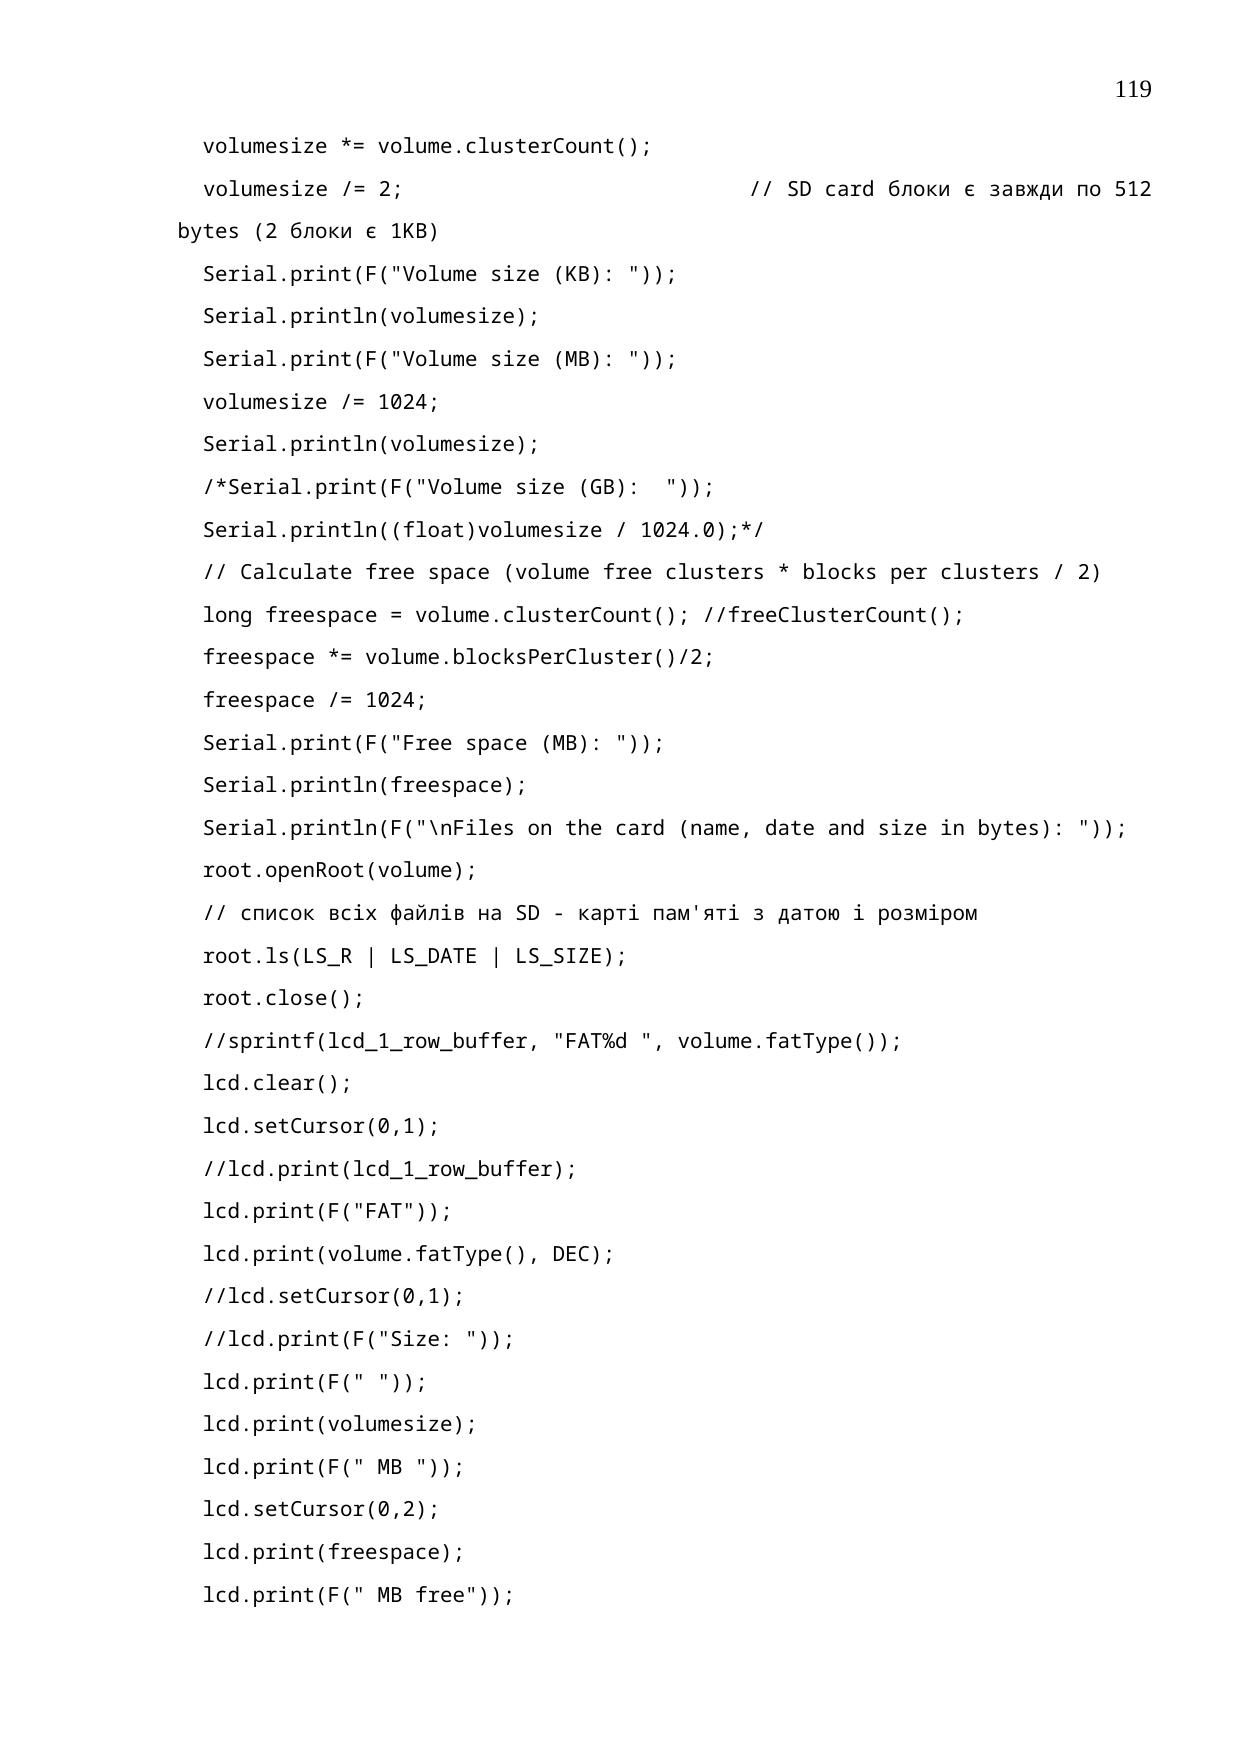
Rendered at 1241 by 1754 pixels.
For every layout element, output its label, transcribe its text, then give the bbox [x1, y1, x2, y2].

text root.ls(LS_R | LS_DATE | LS_SIZE); [177, 941, 1152, 969]
text Serial.println(volumesize); [177, 429, 1152, 458]
text lcd.setCursor(0,1); [177, 1111, 1152, 1139]
text lcd.print(volume.fatType(), DEC); [177, 1239, 1152, 1267]
text lcd.print(F(" ")); [177, 1367, 1152, 1395]
text lcd.print(F("FAT")); [177, 1196, 1152, 1225]
text volumesize /= 1024; [177, 387, 1152, 415]
text /*Serial.print(F("Volume size (GB): ")); [177, 472, 1152, 501]
text // список всіх файлів на SD - карті пам'яті з датою і розміром [177, 898, 1152, 927]
text Serial.print(F("Volume size (MB): ")); [177, 344, 1152, 373]
text Serial.print(F("Free space (MB): ")); [177, 728, 1152, 756]
text root.openRoot(volume); [177, 856, 1152, 884]
text //sprintf(lcd_1_row_buffer, "FAT%d ", volume.fatType()); [177, 1026, 1152, 1054]
text Serial.print(F("Volume size (KB): ")); [177, 259, 1152, 287]
text freespace *= volume.blocksPerCluster()/2; [177, 642, 1152, 671]
text root.close(); [177, 983, 1152, 1012]
text lcd.clear(); [177, 1068, 1152, 1097]
text Serial.println(volumesize); [177, 302, 1152, 330]
text lcd.print(F(" MB ")); [177, 1452, 1152, 1480]
text //lcd.print(lcd_1_row_buffer); [177, 1154, 1152, 1182]
text lcd.setCursor(0,2); [177, 1494, 1152, 1523]
text lcd.print(F(" MB free")); [177, 1580, 1152, 1608]
text long freespace = volume.clusterCount(); //freeClusterCount(); [177, 600, 1152, 628]
text Serial.println(freespace); [177, 770, 1152, 799]
text //lcd.setCursor(0,1); [177, 1282, 1152, 1310]
text //lcd.print(F("Size: ")); [177, 1324, 1152, 1353]
text // Calculate free space (volume free clusters * blocks per clusters / 2) [177, 557, 1152, 586]
text freespace /= 1024; [177, 685, 1152, 713]
text volumesize /= 2; // SD card блоки є завжди по 512 bytes (2 блоки є 1KB) [177, 174, 1152, 245]
text volumesize *= volume.clusterCount(); [177, 131, 1152, 160]
text Serial.println(F("\nFiles on the card (name, date and size in bytes): ")); [177, 813, 1152, 841]
text Serial.println((float)volumesize / 1024.0);*/ [177, 515, 1152, 543]
text lcd.print(volumesize); [177, 1409, 1152, 1438]
text lcd.print(freespace); [177, 1537, 1152, 1566]
